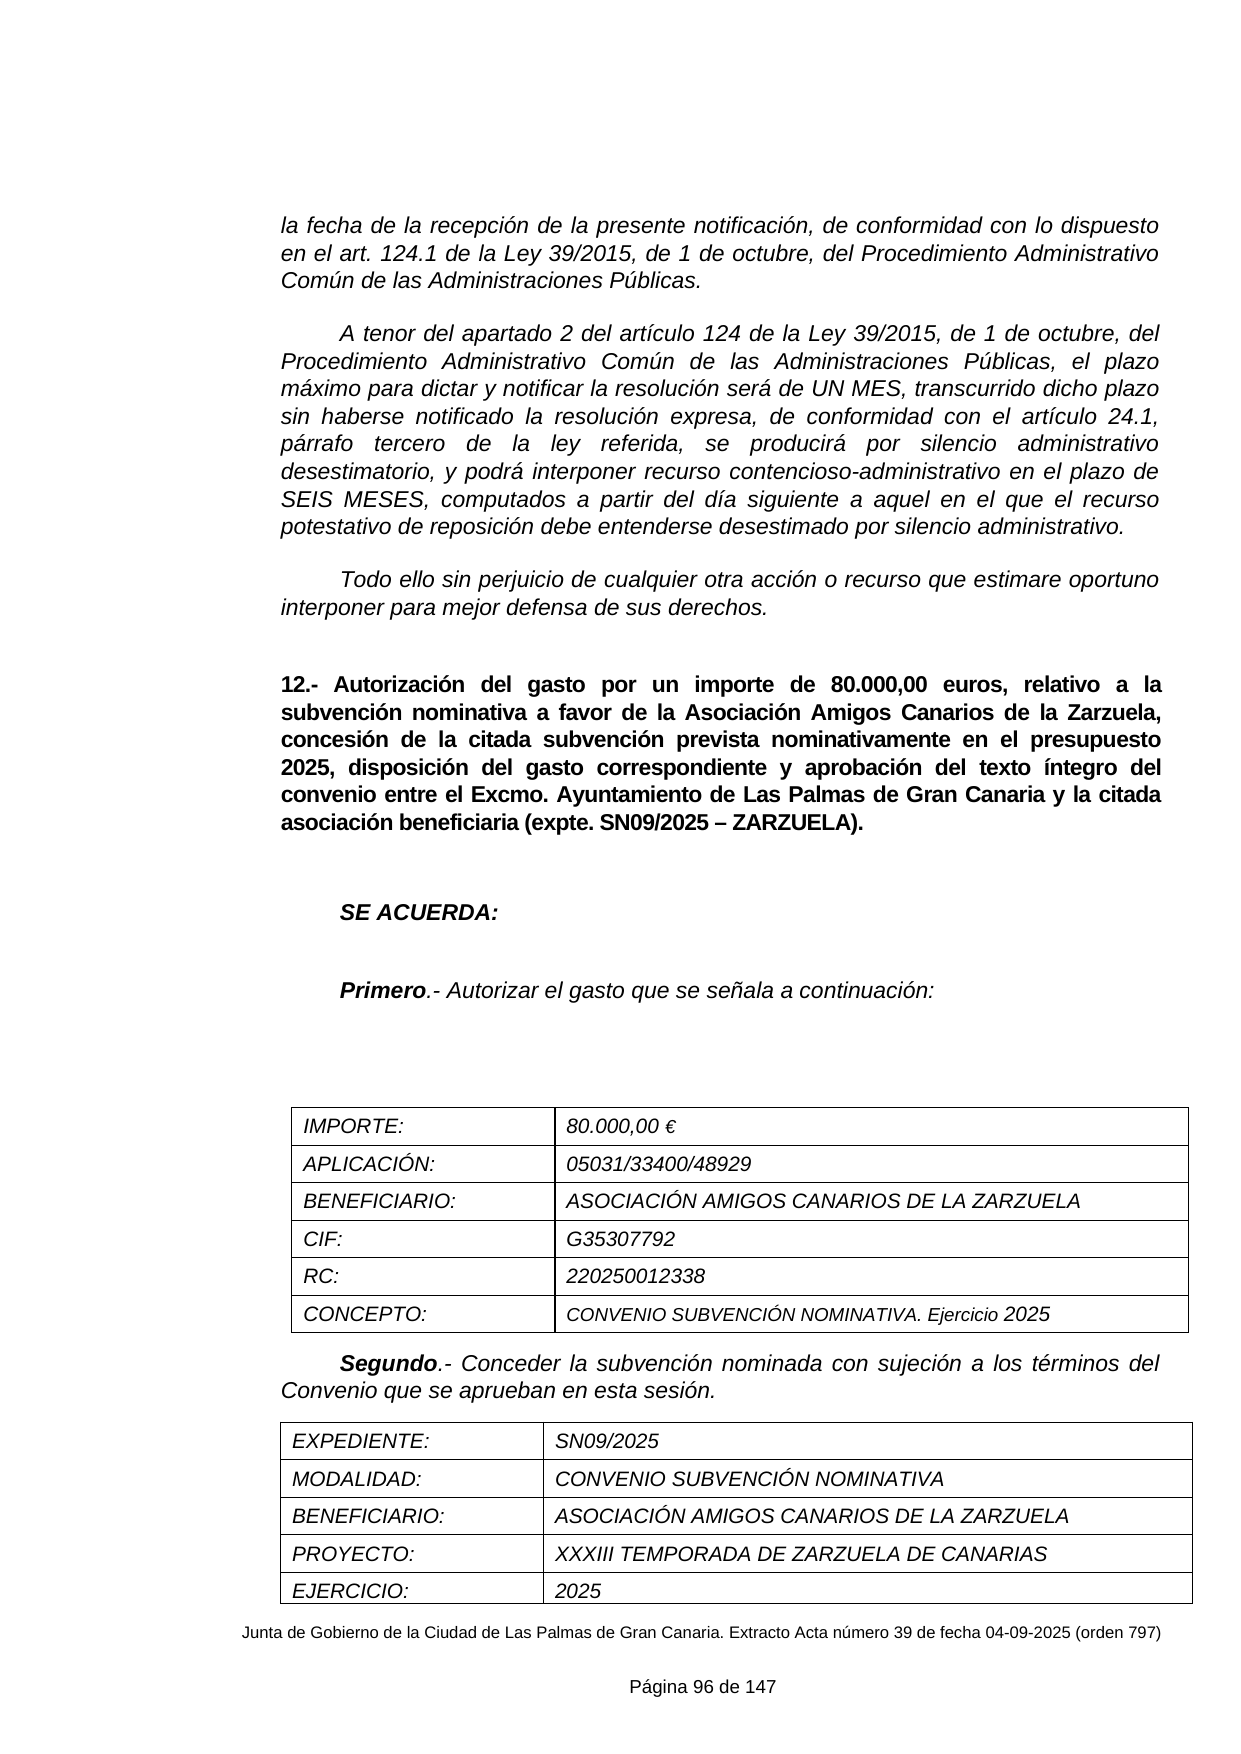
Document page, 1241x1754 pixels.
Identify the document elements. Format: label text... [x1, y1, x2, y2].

text Todo ello sin perjuicio de cualquier otra acción o recurso que estimare oportuno interponer para mejor defensa de sus derechos. [281, 566, 1162, 620]
table_cell G35307792 [556, 1221, 1188, 1257]
table_cell RC: [292, 1258, 554, 1294]
table_header 80.000,00 € [556, 1108, 1188, 1144]
text 12.- Autorización del gasto por un importe de 80.000,00 euros, relativo a la subvención nominativa a favor de la Asociación Amigos Canarios de la Zarzuela, concesión de la citada subvención prevista nominativamente en el presupuesto 2025, disposición del gasto correspondiente y aprobación del texto íntegro del convenio entre el Excmo. Ayuntamiento de Las Palmas de Gran Canaria y la citada asociación beneficiaria (expte. SN09/2025 – ZARZUELA). [281, 671, 1162, 835]
table_cell CONCEPTO: [292, 1296, 554, 1332]
table_cell BENEFICIARIO: [281, 1498, 543, 1534]
text Segundo.- Conceder la subvención nominada con sujeción a los términos del Convenio que se aprueban en esta sesión. [281, 1350, 1162, 1404]
table_cell ASOCIACIÓN AMIGOS CANARIOS DE LA ZARZUELA [556, 1183, 1188, 1219]
table_cell 220250012338 [556, 1258, 1188, 1294]
table_cell MODALIDAD: [281, 1460, 543, 1497]
table_header SN09/2025 [544, 1423, 1192, 1459]
text A tenor del apartado 2 del artículo 124 de la Ley 39/2015, de 1 de octubre, del Procedimiento Administrativo Común de las Administraciones Públicas, el plazo máximo para dictar y notificar la resolución será de UN MES, transcurrido dicho plazo sin haberse notificado la resolución expresa, de conformidad con el artículo 24.1, párrafo tercero de la ley referida, se producirá por silencio administrativo desestimatorio, y podrá interponer recurso contencioso-administrativo en el plazo de SEIS MESES, computados a partir del día siguiente a aquel en el que el recurso potestativo de reposición debe entenderse desestimado por silencio administrativo. [281, 320, 1162, 539]
table_cell PROYECTO: [281, 1535, 543, 1572]
table_header EXPEDIENTE: [281, 1423, 543, 1459]
table_cell CONVENIO SUBVENCIÓN NOMINATIVA. Ejercicio 2025 [556, 1296, 1188, 1332]
text Primero.- Autorizar el gasto que se señala a continuación: [281, 977, 1162, 1003]
table_cell 2025 [544, 1573, 1192, 1603]
table_cell CIF: [292, 1221, 554, 1257]
table_cell ASOCIACIÓN AMIGOS CANARIOS DE LA ZARZUELA [544, 1498, 1192, 1534]
table_cell APLICACIÓN: [292, 1146, 554, 1182]
table_cell BENEFICIARIO: [292, 1183, 554, 1219]
text SE ACUERDA: [281, 899, 1162, 926]
table_header IMPORTE: [292, 1108, 554, 1144]
table_cell XXXIII TEMPORADA DE ZARZUELA DE CANARIAS [544, 1535, 1192, 1572]
table_cell EJERCICIO: [281, 1573, 543, 1603]
table_cell 05031/33400/48929 [556, 1146, 1188, 1182]
table_cell CONVENIO SUBVENCIÓN NOMINATIVA [544, 1460, 1192, 1497]
text la fecha de la recepción de la presente notificación, de conformidad con lo dispuesto en el art. 124.1 de la Ley 39/2015, de 1 de octubre, del Procedimiento Administrativo Común de las Administraciones Públicas. [281, 212, 1162, 294]
